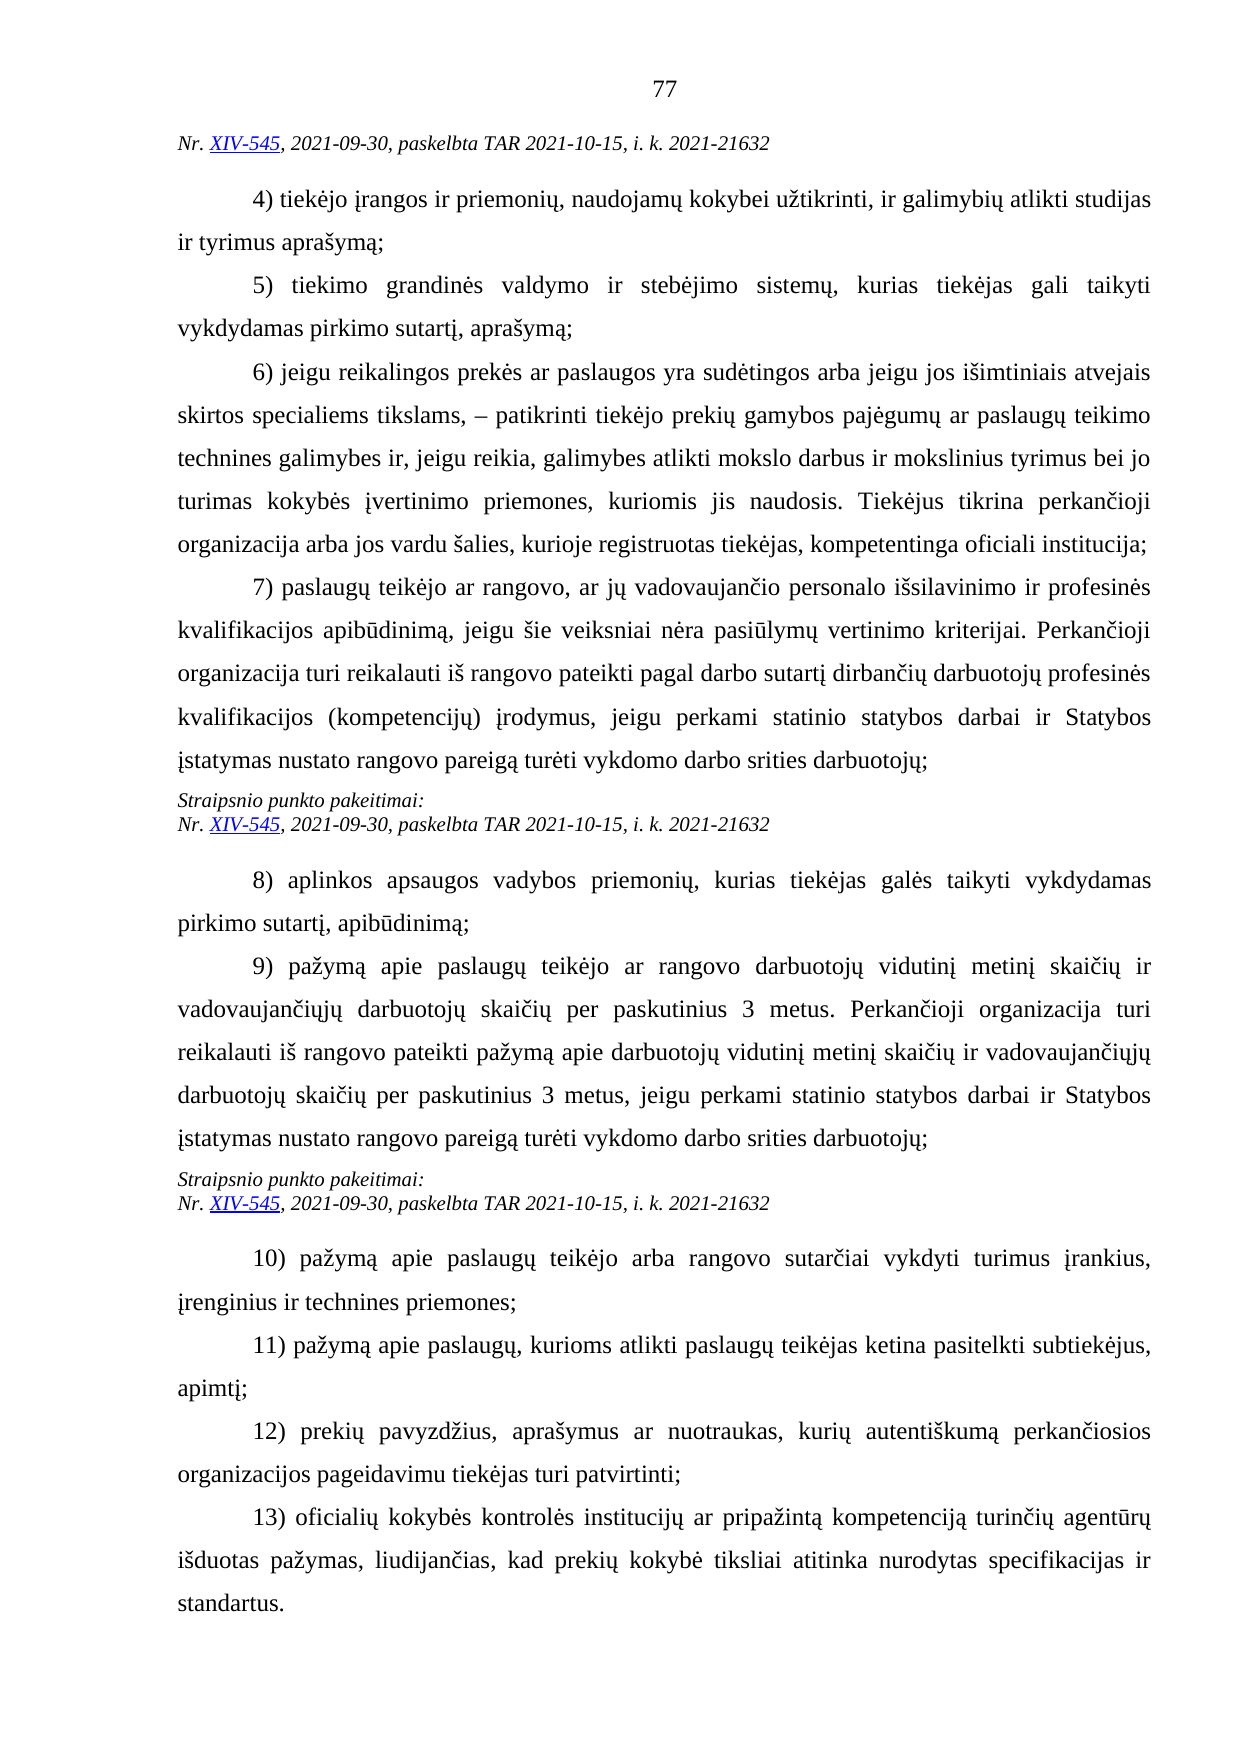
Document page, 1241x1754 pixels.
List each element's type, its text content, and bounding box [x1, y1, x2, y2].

text 7) paslaugų teikėjo ar rangovo, ar jų vadovaujančio personalo išsilavinimo ir profesinės kvalifikacijos apibūdinimą, jeigu šie veiksniai nėra pasiūlymų vertinimo kriterijai. Perkančioji organizacija turi reikalauti iš rangovo pateikti pagal darbo sutartį dirbančių darbuotojų profesinės kvalifikacijos (kompetencijų) įrodymus, jeigu perkami statinio statybos darbai ir Statybos įstatymas nustato rangovo pareigą turėti vykdomo darbo srities darbuotojų; [177, 572, 1152, 773]
text Nr. XIV-545, 2021-09-30, paskelbta TAR 2021-10-15, i. k. 2021-21632 [177, 812, 1152, 836]
text 11) pažymą apie paslaugų, kurioms atlikti paslaugų teikėjas ketina pasitelkti subtiekėjus, apimtį; [177, 1330, 1152, 1402]
text Straipsnio punkto pakeitimai: [177, 1167, 1152, 1191]
text 10) pažymą apie paslaugų teikėjo arba rangovo sutarčiai vykdyti turimus įrankius, įrenginius ir technines priemones; [177, 1243, 1152, 1315]
text 5) tiekimo grandinės valdymo ir stebėjimo sistemų, kurias tiekėjas gali taikyti vykdydamas pirkimo sutartį, aprašymą; [177, 270, 1152, 342]
text Nr. XIV-545, 2021-09-30, paskelbta TAR 2021-10-15, i. k. 2021-21632 [177, 1191, 1152, 1215]
text Straipsnio punkto pakeitimai: [177, 788, 1152, 812]
text Nr. XIV-545, 2021-09-30, paskelbta TAR 2021-10-15, i. k. 2021-21632 [177, 131, 1152, 155]
text 4) tiekėjo įrangos ir priemonių, naudojamų kokybei užtikrinti, ir galimybių atlikti studijas ir tyrimus aprašymą; [177, 184, 1152, 256]
text 13) oficialių kokybės kontrolės institucijų ar pripažintą kompetenciją turinčių agentūrų išduotas pažymas, liudijančias, kad prekių kokybė tiksliai atitinka nurodytas specifikacijas ir standartus. [177, 1502, 1152, 1617]
text 8) aplinkos apsaugos vadybos priemonių, kurias tiekėjas galės taikyti vykdydamas pirkimo sutartį, apibūdinimą; [177, 865, 1152, 937]
text 6) jeigu reikalingos prekės ar paslaugos yra sudėtingos arba jeigu jos išimtiniais atvejais skirtos specialiems tikslams, – patikrinti tiekėjo prekių gamybos pajėgumų ar paslaugų teikimo technines galimybes ir, jeigu reikia, galimybes atlikti mokslo darbus ir mokslinius tyrimus bei jo turimas kokybės įvertinimo priemones, kuriomis jis naudosis. Tiekėjus tikrina perkančioji organizacija arba jos vardu šalies, kurioje registruotas tiekėjas, kompetentinga oficiali institucija; [177, 357, 1152, 558]
text 12) prekių pavyzdžius, aprašymus ar nuotraukas, kurių autentiškumą perkančiosios organizacijos pageidavimu tiekėjas turi patvirtinti; [177, 1416, 1152, 1488]
text 9) pažymą apie paslaugų teikėjo ar rangovo darbuotojų vidutinį metinį skaičių ir vadovaujančiųjų darbuotojų skaičių per paskutinius 3 metus. Perkančioji organizacija turi reikalauti iš rangovo pateikti pažymą apie darbuotojų vidutinį metinį skaičių ir vadovaujančiųjų darbuotojų skaičių per paskutinius 3 metus, jeigu perkami statinio statybos darbai ir Statybos įstatymas nustato rangovo pareigą turėti vykdomo darbo srities darbuotojų; [177, 951, 1152, 1152]
